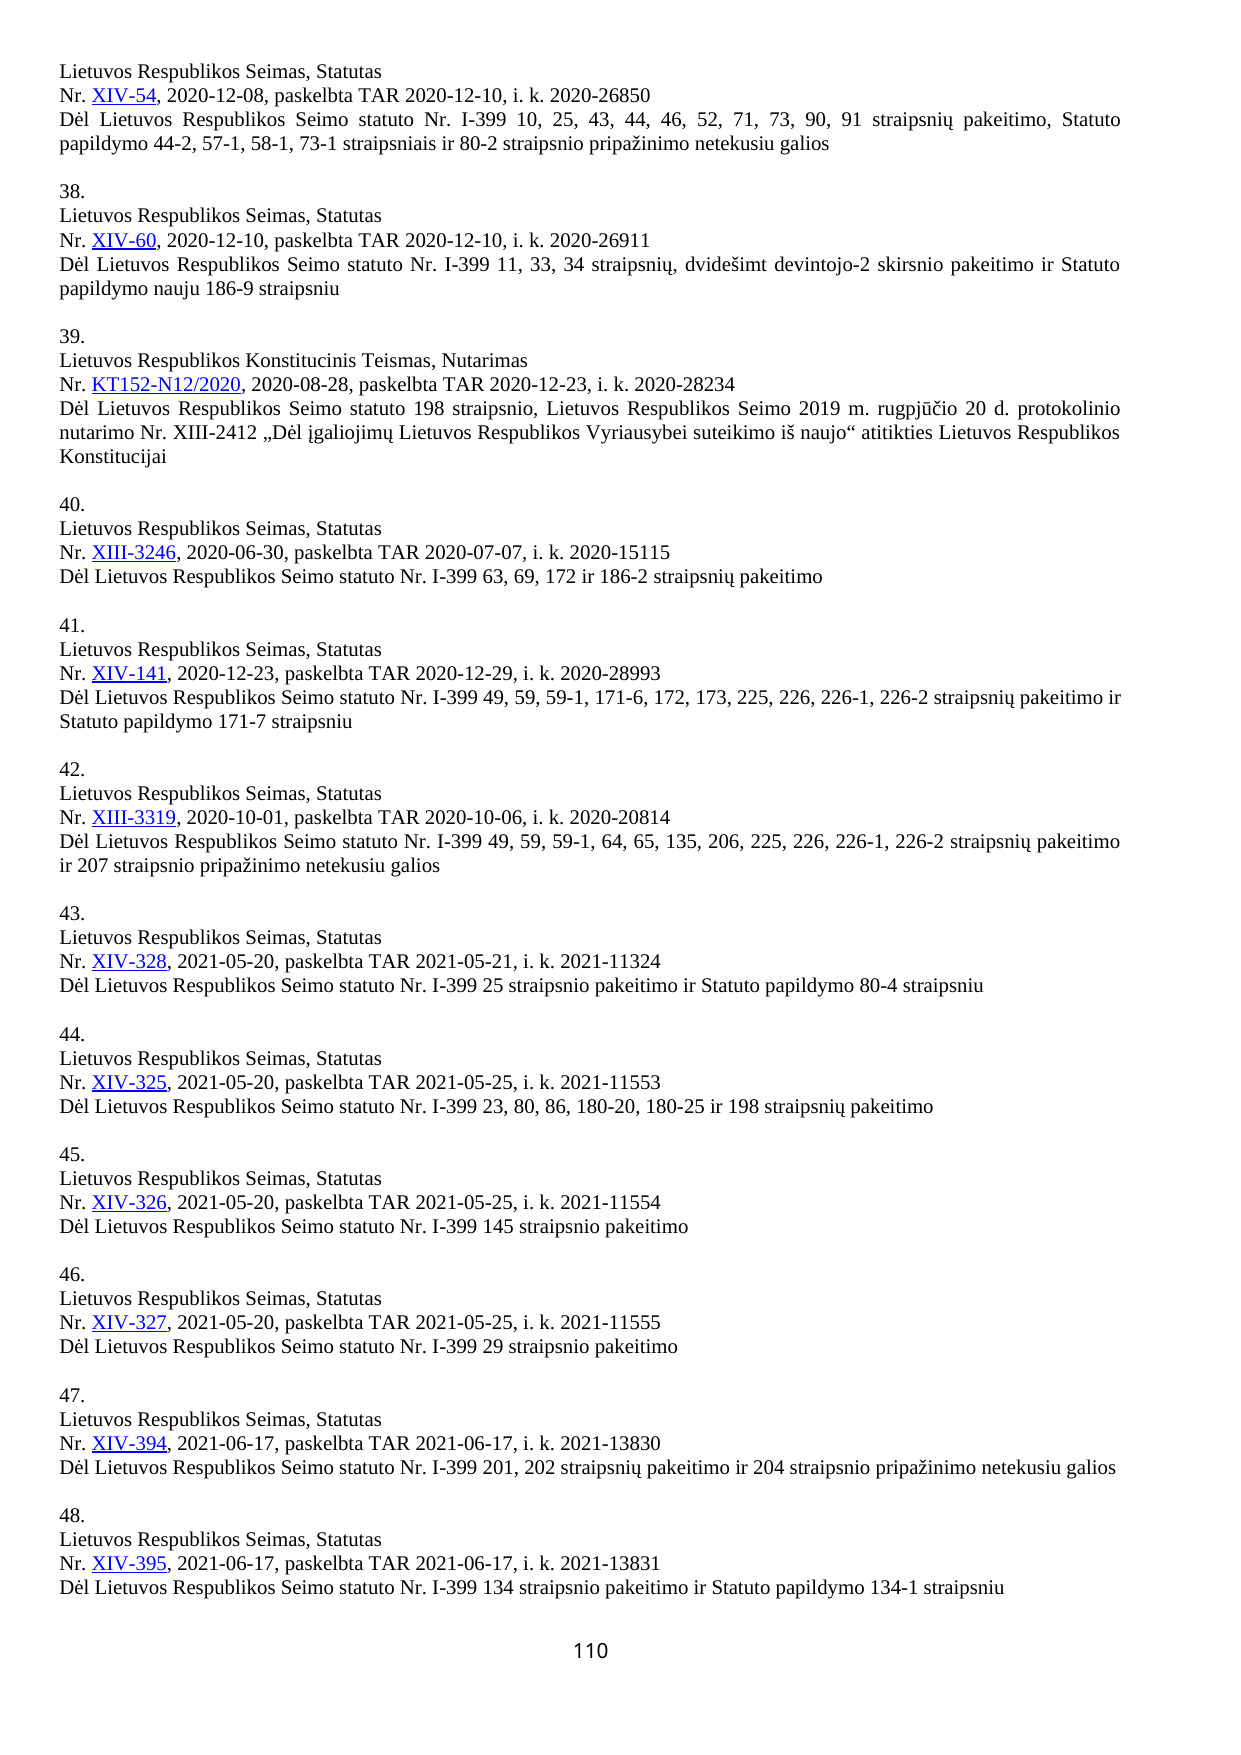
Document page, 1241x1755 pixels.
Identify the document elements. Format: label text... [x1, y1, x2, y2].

text 48. [59, 1503, 1122, 1527]
text Nr. XIV-60, 2020-12-10, paskelbta TAR 2020-12-10, i. k. 2020-26911 [59, 227, 1122, 252]
text 42. [59, 757, 1122, 781]
text Dėl Lietuvos Respublikos Seimo statuto Nr. I-399 49, 59, 59-1, 64, 65, 135, 206, 225, 226, 226-1, 226-2 straipsnių pakeitimo ir 207 straipsnio pripažinimo netekusiu galios [59, 829, 1122, 877]
text Dėl Lietuvos Respublikos Seimo statuto Nr. I-399 201, 202 straipsnių pakeitimo ir 204 straipsnio pripažinimo netekusiu galios [59, 1455, 1122, 1479]
text 41. [59, 612, 1122, 637]
text Nr. XIV-394, 2021-06-17, paskelbta TAR 2021-06-17, i. k. 2021-13830 [59, 1431, 1122, 1455]
text Lietuvos Respublikos Seimas, Statutas [59, 1046, 1122, 1070]
text 39. [59, 324, 1122, 348]
text Lietuvos Respublikos Seimas, Statutas [59, 59, 1122, 83]
text Lietuvos Respublikos Seimas, Statutas [59, 781, 1122, 805]
text Dėl Lietuvos Respublikos Seimo statuto Nr. I-399 23, 80, 86, 180-20, 180-25 ir 198 straipsnių pakeitimo [59, 1094, 1122, 1118]
text Dėl Lietuvos Respublikos Seimo statuto Nr. I-399 10, 25, 43, 44, 46, 52, 71, 73, 90, 91 straipsnių pakeitimo, Statuto papildymo 44-2, 57-1, 58-1, 73-1 straipsniais ir 80-2 straipsnio pripažinimo netekusiu galios [59, 107, 1122, 155]
text Lietuvos Respublikos Seimas, Statutas [59, 637, 1122, 661]
text Nr. XIV-395, 2021-06-17, paskelbta TAR 2021-06-17, i. k. 2021-13831 [59, 1551, 1122, 1575]
text Nr. XIV-141, 2020-12-23, paskelbta TAR 2020-12-29, i. k. 2020-28993 [59, 661, 1122, 685]
text Dėl Lietuvos Respublikos Seimo statuto Nr. I-399 11, 33, 34 straipsnių, dvidešimt devintojo-2 skirsnio pakeitimo ir Statuto papildymo nauju 186-9 straipsniu [59, 252, 1122, 300]
text 45. [59, 1142, 1122, 1166]
text Lietuvos Respublikos Seimas, Statutas [59, 203, 1122, 227]
text Dėl Lietuvos Respublikos Seimo statuto Nr. I-399 134 straipsnio pakeitimo ir Statuto papildymo 134-1 straipsniu [59, 1575, 1122, 1599]
text Lietuvos Respublikos Seimas, Statutas [59, 1166, 1122, 1190]
text Dėl Lietuvos Respublikos Seimo statuto Nr. I-399 49, 59, 59-1, 171-6, 172, 173, 225, 226, 226-1, 226-2 straipsnių pakeitimo ir Statuto papildymo 171-7 straipsniu [59, 685, 1122, 733]
text Nr. KT152-N12/2020, 2020-08-28, paskelbta TAR 2020-12-23, i. k. 2020-28234 [59, 372, 1122, 396]
text Nr. XIV-325, 2021-05-20, paskelbta TAR 2021-05-25, i. k. 2021-11553 [59, 1070, 1122, 1094]
text 44. [59, 1022, 1122, 1046]
text Dėl Lietuvos Respublikos Seimo statuto Nr. I-399 25 straipsnio pakeitimo ir Statuto papildymo 80-4 straipsniu [59, 973, 1122, 997]
text Lietuvos Respublikos Seimas, Statutas [59, 1527, 1122, 1551]
text Dėl Lietuvos Respublikos Seimo statuto Nr. I-399 145 straipsnio pakeitimo [59, 1214, 1122, 1238]
text Lietuvos Respublikos Seimas, Statutas [59, 516, 1122, 540]
text Lietuvos Respublikos Seimas, Statutas [59, 925, 1122, 949]
text Nr. XIV-54, 2020-12-08, paskelbta TAR 2020-12-10, i. k. 2020-26850 [59, 83, 1122, 107]
text Lietuvos Respublikos Seimas, Statutas [59, 1407, 1122, 1431]
text 43. [59, 901, 1122, 925]
text Nr. XIV-328, 2021-05-20, paskelbta TAR 2021-05-21, i. k. 2021-11324 [59, 949, 1122, 973]
text Nr. XIII-3246, 2020-06-30, paskelbta TAR 2020-07-07, i. k. 2020-15115 [59, 540, 1122, 564]
text Nr. XIV-326, 2021-05-20, paskelbta TAR 2021-05-25, i. k. 2021-11554 [59, 1190, 1122, 1214]
text 46. [59, 1262, 1122, 1286]
text Dėl Lietuvos Respublikos Seimo statuto Nr. I-399 63, 69, 172 ir 186-2 straipsnių pakeitimo [59, 564, 1122, 588]
text 40. [59, 492, 1122, 516]
text Nr. XIV-327, 2021-05-20, paskelbta TAR 2021-05-25, i. k. 2021-11555 [59, 1310, 1122, 1334]
text Dėl Lietuvos Respublikos Seimo statuto 198 straipsnio, Lietuvos Respublikos Seimo 2019 m. rugpjūčio 20 d. protokolinio nutarimo Nr. XIII-2412 „Dėl įgaliojimų Lietuvos Respublikos Vyriausybei suteikimo iš naujo“ atitikties Lietuvos Respublikos Konstitucijai [59, 396, 1122, 468]
text Dėl Lietuvos Respublikos Seimo statuto Nr. I-399 29 straipsnio pakeitimo [59, 1334, 1122, 1358]
text Nr. XIII-3319, 2020-10-01, paskelbta TAR 2020-10-06, i. k. 2020-20814 [59, 805, 1122, 829]
text 47. [59, 1382, 1122, 1407]
text Lietuvos Respublikos Konstitucinis Teismas, Nutarimas [59, 348, 1122, 372]
text Lietuvos Respublikos Seimas, Statutas [59, 1286, 1122, 1310]
text 38. [59, 179, 1122, 203]
